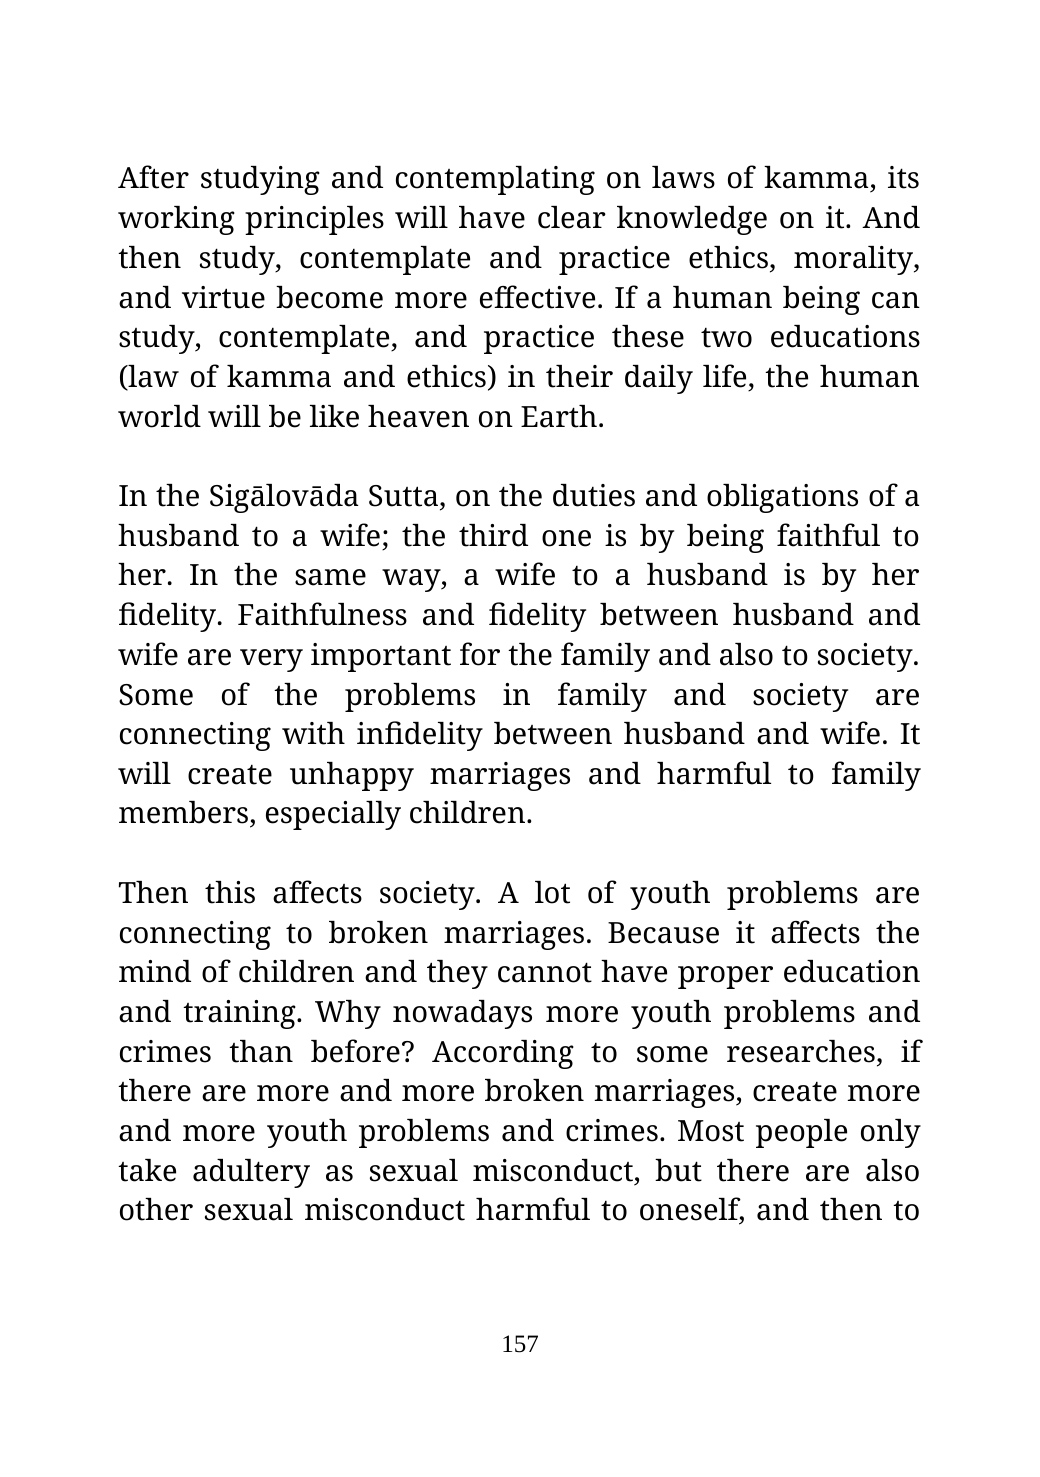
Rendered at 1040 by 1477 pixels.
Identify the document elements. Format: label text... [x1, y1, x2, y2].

text After studying and contemplating on laws of kamma, its working principles will have clear knowledge on it. And then study, contemplate and practice ethics, morality, and virtue become more effective. If a human being can study, contemplate, and practice these two educations (law of kamma and ethics) in their daily life, the human world will be like heaven on Earth. In the Sigālovāda Sutta, on the duties and obligations of a husband to a wife; the third one is by being faithful to her. In the same way, a wife to a husband is by her fidelity. Faithfulness and fidelity between husband and wife are very important for the family and also to society. Some of the problems in family and society are connecting with infidelity between husband and wife. It will create unhappy marriages and harmful to family members, especially children. Then this affects society. A lot of youth problems are connecting to broken marriages. Because it affects the mind of children and they cannot have proper education and training. Why nowadays more youth problems and crimes than before? According to some researches, if there are more and more broken marriages, create more and more youth problems and crimes. Most people only take adultery as sexual misconduct, but there are also other sexual misconduct harmful to oneself, and then to [118, 118, 922, 1229]
